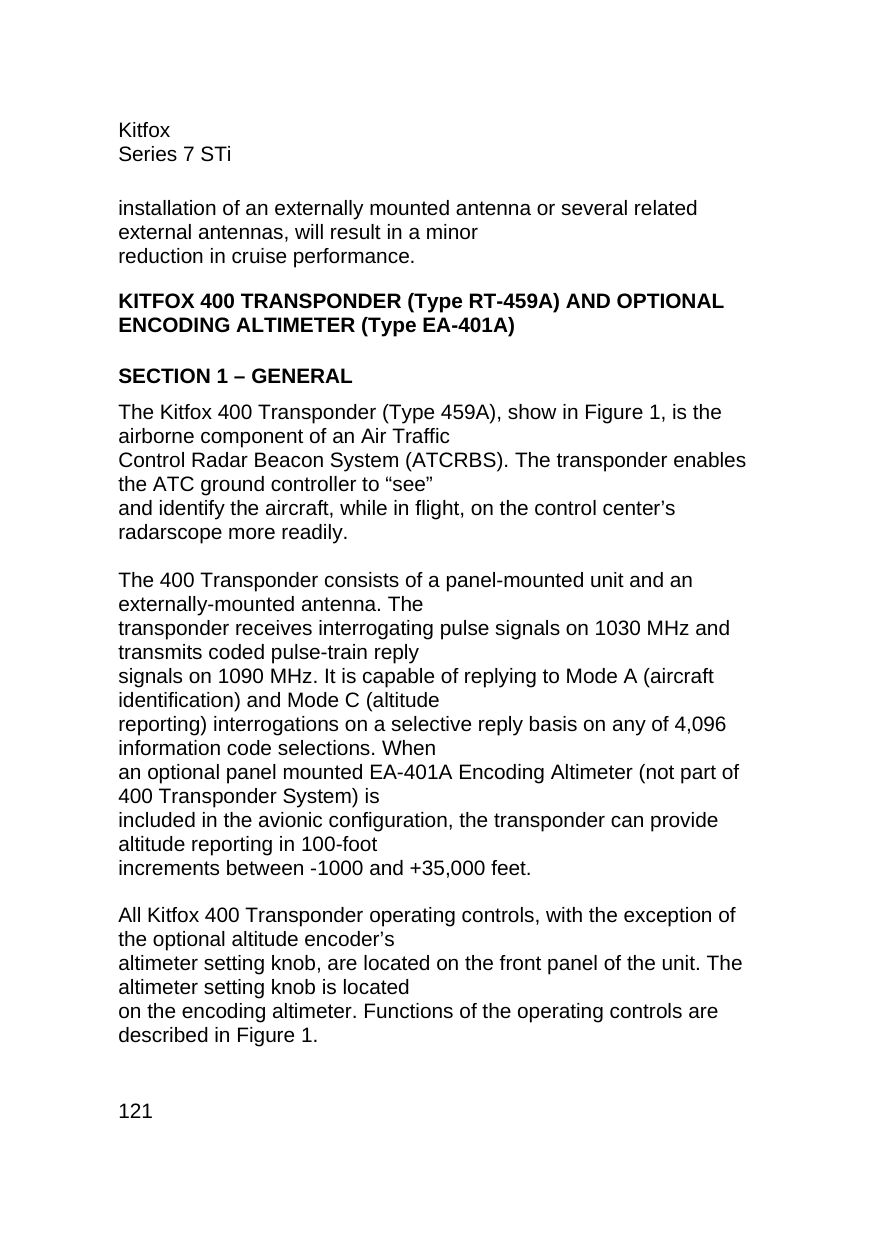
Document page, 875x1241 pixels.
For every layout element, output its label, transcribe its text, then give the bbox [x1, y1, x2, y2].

text signals on 1090 MHz. It is capable of replying to Mode A (aircraft identification) and Mode C (altitude [118, 664, 756, 712]
text The 400 Transponder consists of a panel-mounted unit and an externally-mounted antenna. The [118, 568, 756, 616]
subtitle KITFOX 400 TRANSPONDER (Type RT-459A) AND OPTIONAL ENCODING ALTIMETER (Type EA-401A) [118, 289, 756, 337]
text included in the avionic configuration, the transponder can provide altitude reporting in 100-foot [118, 807, 756, 855]
text an optional panel mounted EA-401A Encoding Altimeter (not part of 400 Transponder System) is [118, 759, 756, 807]
text reduction in cruise performance. [118, 244, 756, 268]
text and identify the aircraft, while in flight, on the control center’s radarscope more readily. [118, 496, 756, 544]
text installation of an externally mounted antenna or several related external antennas, will result in a minor [118, 196, 756, 244]
text transponder receives interrogating pulse signals on 1030 MHz and transmits coded pulse-train reply [118, 616, 756, 664]
subtitle SECTION 1 – GENERAL [118, 364, 756, 388]
text reporting) interrogations on a selective reply basis on any of 4,096 information code selections. When [118, 712, 756, 759]
text increments between -1000 and +35,000 feet. [118, 855, 756, 879]
text The Kitfox 400 Transponder (Type 459A), show in Figure 1, is the airborne component of an Air Traffic [118, 400, 756, 448]
text Control Radar Beacon System (ATCRBS). The transponder enables the ATC ground controller to “see” [118, 448, 756, 496]
text All Kitfox 400 Transponder operating controls, with the exception of the optional altitude encoder’s [118, 903, 756, 951]
text altimeter setting knob, are located on the front panel of the unit. The altimeter setting knob is located [118, 951, 756, 999]
text on the encoding altimeter. Functions of the operating controls are described in Figure 1. [118, 999, 756, 1047]
